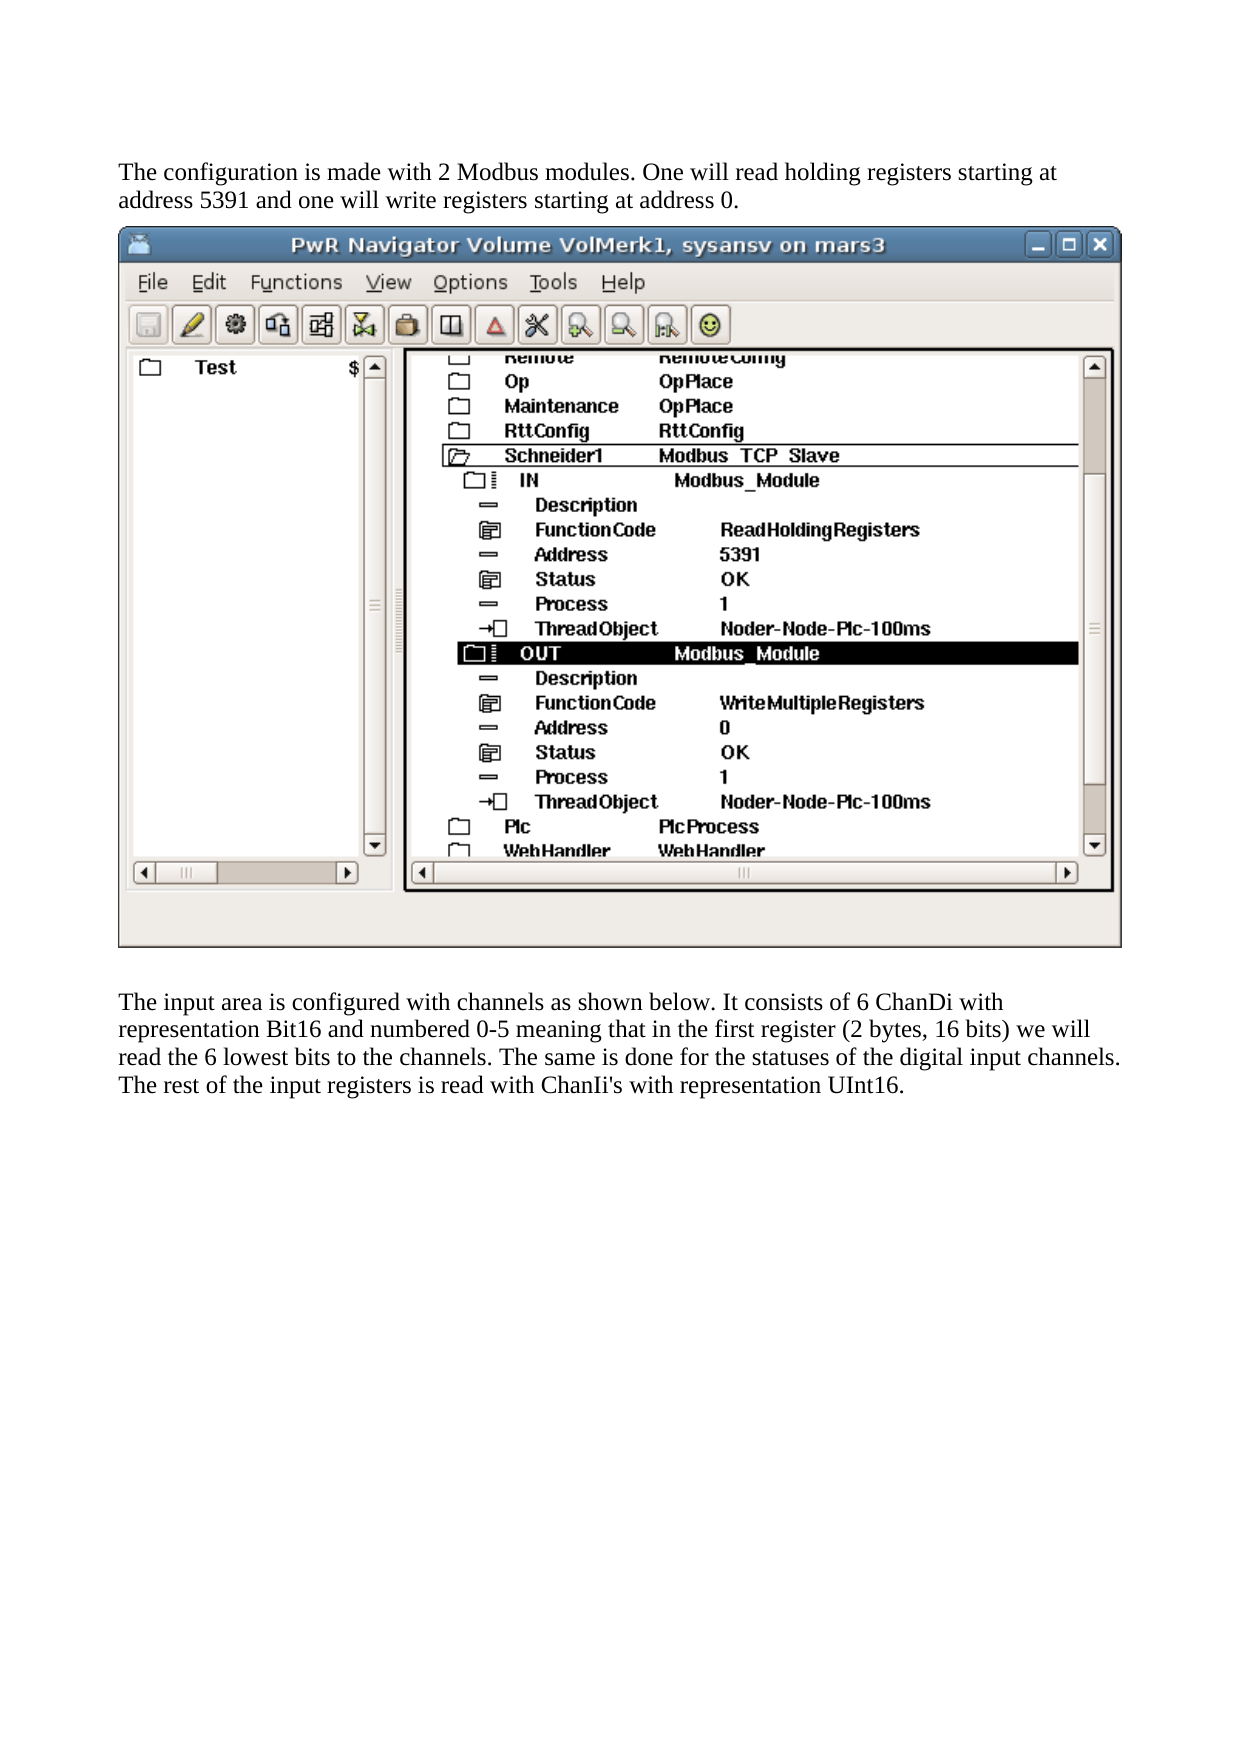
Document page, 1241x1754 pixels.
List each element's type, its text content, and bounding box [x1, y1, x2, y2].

text The input area is configured with channels as shown below. It consists of 6 ChanDi with representation Bit16 and numbered 0-5 meaning that in the first register (2 bytes, 16 bits) we will read the 6 lowest bits to the channels. The same is done for the statuses of the digital input channels. The rest of the input registers is read with ChanIi's with representation UInt16. [118, 988, 1122, 1098]
picture [118, 226, 1122, 948]
text The configuration is made with 2 Modbus modules. One will read holding registers starting at address 5391 and one will write registers starting at address 0. [118, 158, 1122, 214]
